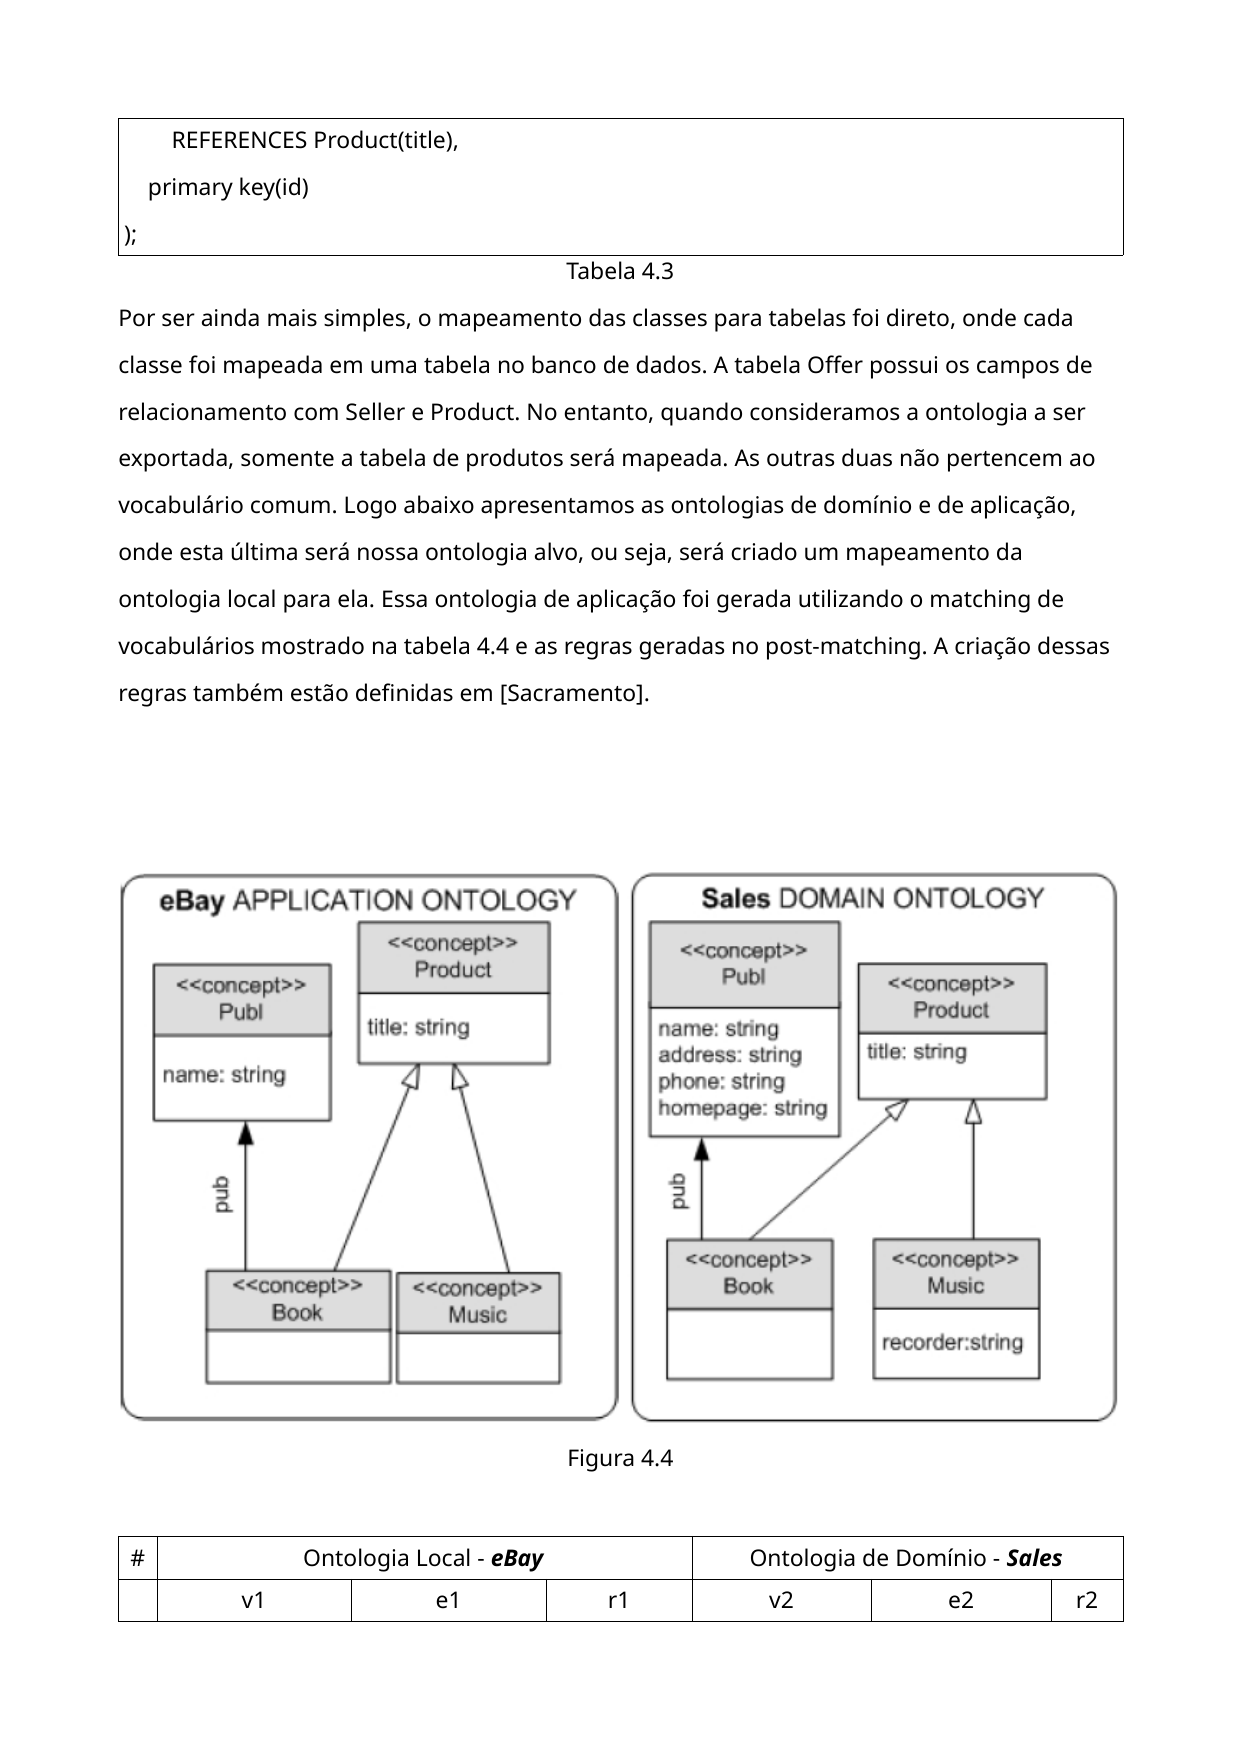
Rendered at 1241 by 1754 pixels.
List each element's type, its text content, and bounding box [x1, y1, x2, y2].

table_header Ontologia de Domínio - Sales [693, 1537, 1123, 1579]
table_header Ontologia Local - eBay [158, 1537, 692, 1579]
table_cell r2 [1052, 1580, 1123, 1621]
table_cell REFERENCES Product(title), primary key(id) ); [119, 119, 1123, 255]
text Por ser ainda mais simples, o mapeamento das classes para tabelas foi direto, onde cada classe foi mapeada em uma tabela no banco de dados. A tabela Offer possui os campos de relacionamento com Seller e Product. No entanto, quando consideramos a ontologia a ser exportada, somente a tabela de produtos será mapeada. As outras duas não pertencem ao vocabulário comum. Logo abaixo apresentamos as ontologias de domínio e de aplicação, onde esta última será nossa ontologia alvo, ou seja, será criado um mapeamento da ontologia local para ela. Essa ontologia de aplicação foi gerada utilizando o matching de vocabulários mostrado na tabela 4.4 e as regras geradas no post-matching. A criação dessas regras também estão definidas em [Sacramento]. [118, 302, 1122, 708]
table_cell e2 [872, 1580, 1051, 1621]
text Figura 4.4 [118, 1427, 1122, 1473]
table_cell v1 [158, 1580, 351, 1621]
table_cell [119, 1580, 157, 1621]
table_cell v2 [693, 1580, 871, 1621]
table_header # [119, 1537, 157, 1579]
table_cell r1 [547, 1580, 692, 1621]
text Tabela 4.3 [118, 256, 1122, 286]
table_cell e1 [352, 1580, 546, 1621]
